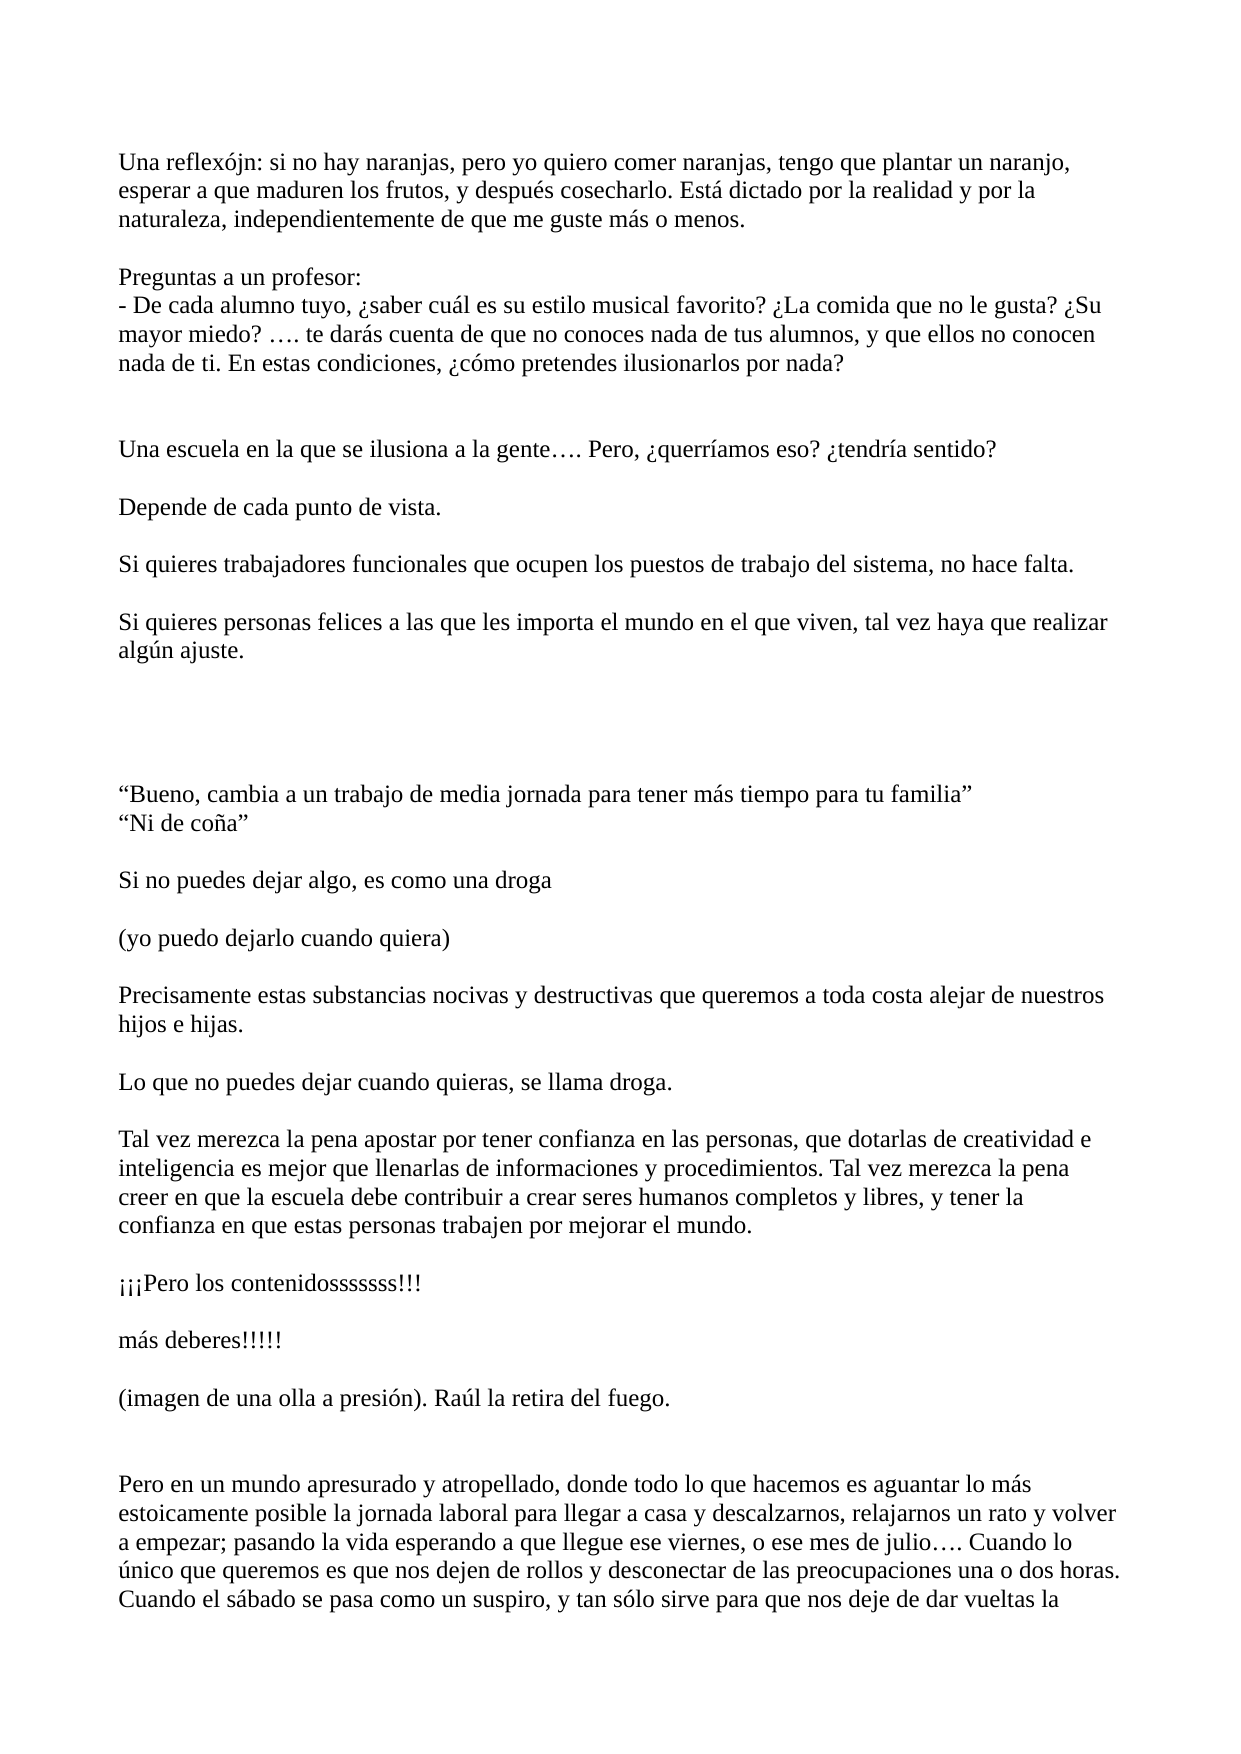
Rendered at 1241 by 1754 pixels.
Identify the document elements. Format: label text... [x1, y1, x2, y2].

text Una escuela en la que se ilusiona a la gente…. Pero, ¿querríamos eso? ¿tendría sentido? [118, 434, 1122, 463]
text ¡¡¡Pero los contenidosssssss!!! [118, 1268, 1122, 1297]
text más deberes!!!!! [118, 1326, 1122, 1354]
text Si quieres trabajadores funcionales que ocupen los puestos de trabajo del sistema, no hace falta. [118, 549, 1122, 578]
text Preguntas a un profesor: [118, 262, 1122, 291]
text Lo que no puedes dejar cuando quieras, se llama droga. [118, 1067, 1122, 1096]
text Si no puedes dejar algo, es como una droga [118, 866, 1122, 894]
text “Bueno, cambia a un trabajo de media jornada para tener más tiempo para tu familia” [118, 779, 1122, 808]
text Si quieres personas felices a las que les importa el mundo en el que viven, tal vez haya que realizar algún ajuste. [118, 607, 1122, 664]
text (yo puedo dejarlo cuando quiera) [118, 923, 1122, 952]
text “Ni de coña” [118, 808, 1122, 837]
text (imagen de una olla a presión). Raúl la retira del fuego. [118, 1383, 1122, 1412]
text - De cada alumno tuyo, ¿saber cuál es su estilo musical favorito? ¿La comida que no le gusta? ¿Su mayor miedo? …. te darás cuenta de que no conoces nada de tus alumnos, y que ellos no conocen nada de ti. En estas condiciones, ¿cómo pretendes ilusionarlos por nada? [118, 291, 1122, 377]
text Una reflexójn: si no hay naranjas, pero yo quiero comer naranjas, tengo que plantar un naranjo, esperar a que maduren los frutos, y después cosecharlo. Está dictado por la realidad y por la naturaleza, independientemente de que me guste más o menos. [118, 147, 1122, 233]
text Depende de cada punto de vista. [118, 492, 1122, 521]
text Tal vez merezca la pena apostar por tener confianza en las personas, que dotarlas de creatividad e inteligencia es mejor que llenarlas de informaciones y procedimientos. Tal vez merezca la pena creer en que la escuela debe contribuir a crear seres humanos completos y libres, y tener la confianza en que estas personas trabajen por mejorar el mundo. [118, 1124, 1122, 1239]
text Precisamente estas substancias nocivas y destructivas que queremos a toda costa alejar de nuestros hijos e hijas. [118, 981, 1122, 1038]
text Pero en un mundo apresurado y atropellado, donde todo lo que hacemos es aguantar lo más estoicamente posible la jornada laboral para llegar a casa y descalzarnos, relajarnos un rato y volver a empezar; pasando la vida esperando a que llegue ese viernes, o ese mes de julio…. Cuando lo único que queremos es que nos dejen de rollos y desconectar de las preocupaciones una o dos horas. Cuando el sábado se pasa como un suspiro, y tan sólo sirve para que nos deje de dar vueltas la [118, 1469, 1122, 1613]
